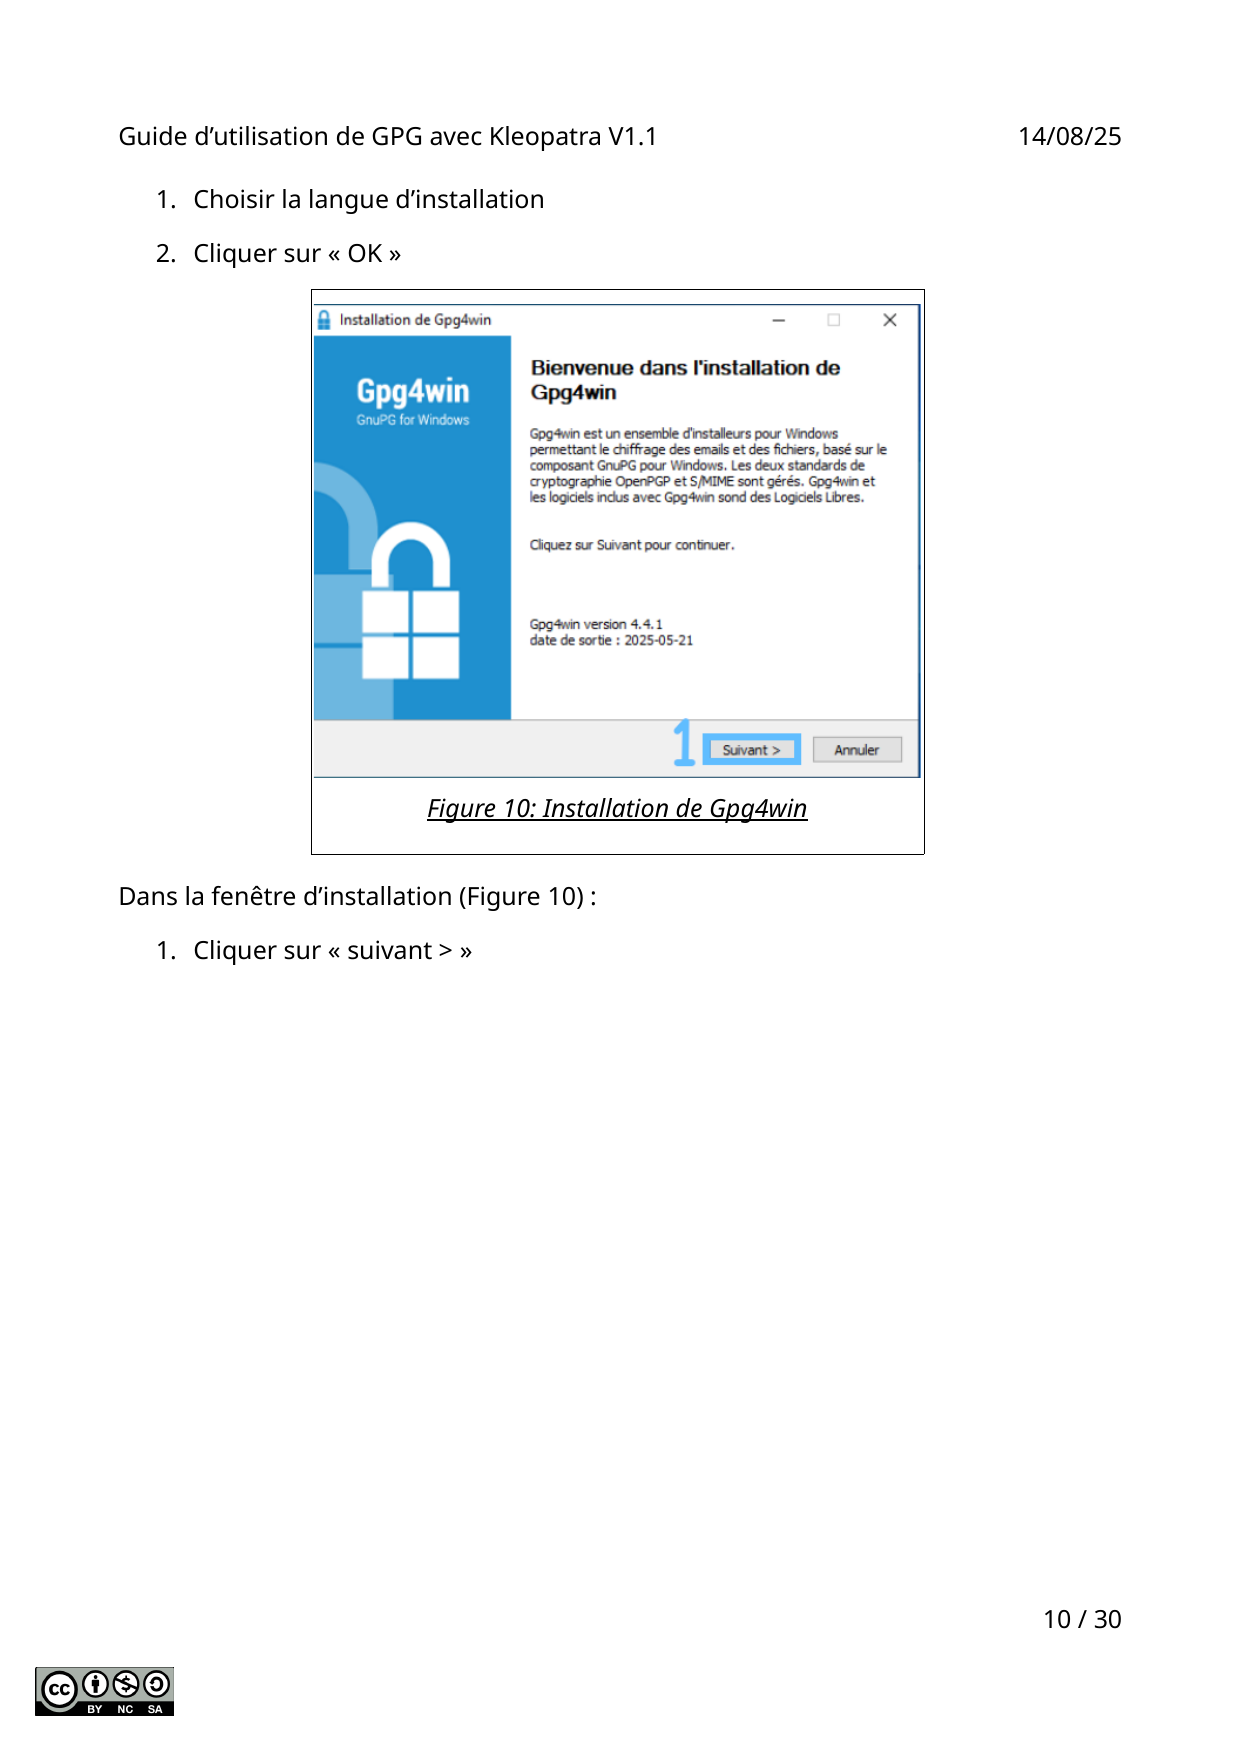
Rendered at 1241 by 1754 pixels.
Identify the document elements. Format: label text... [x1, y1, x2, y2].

list Choisir la langue d’installation [156, 182, 1122, 216]
text Dans la fenêtre d’installation (Figure 10) : [118, 289, 1122, 913]
list Cliquer sur « OK » [156, 235, 1122, 269]
picture [35, 1667, 174, 1716]
picture [313, 304, 921, 778]
text Figure 10: Installation de Gpg4win [314, 778, 921, 824]
list Cliquer sur « suivant > » [156, 932, 1122, 966]
